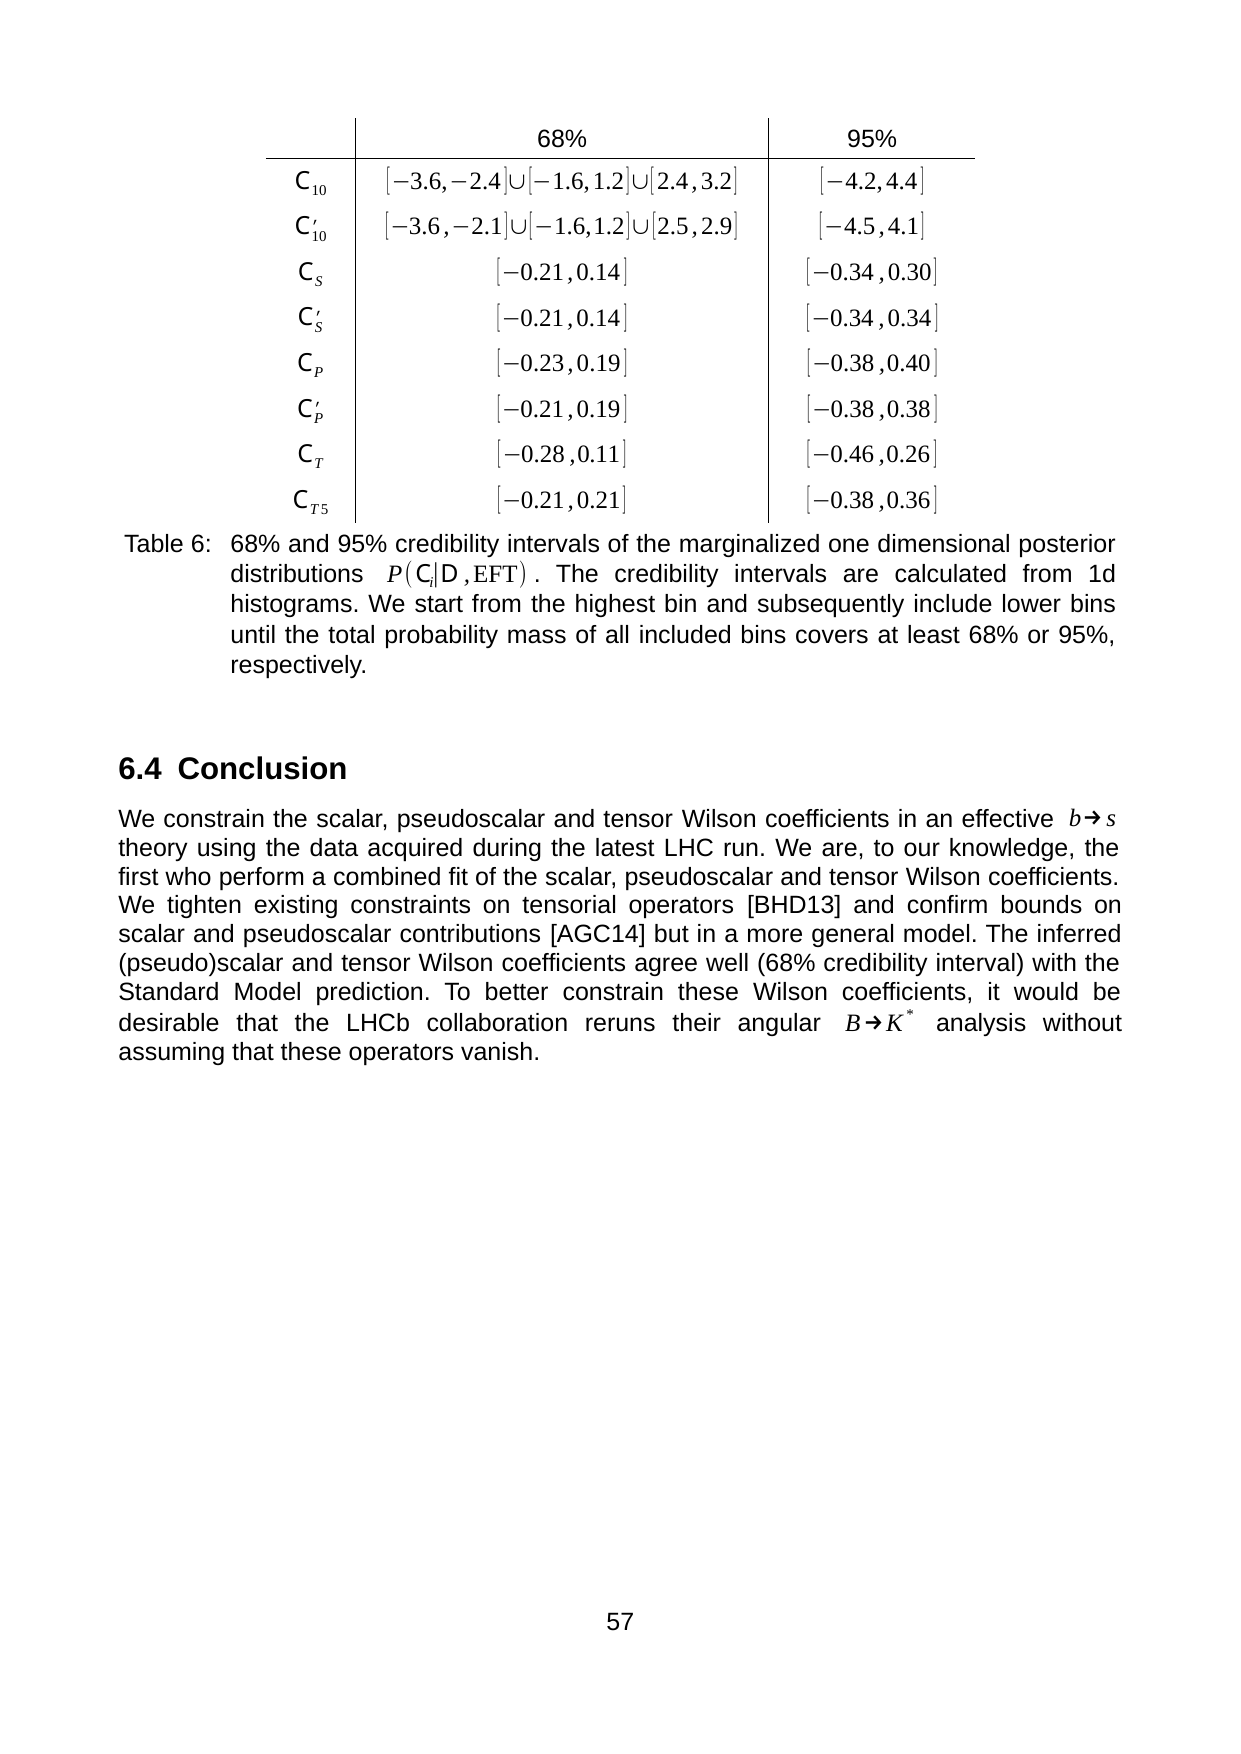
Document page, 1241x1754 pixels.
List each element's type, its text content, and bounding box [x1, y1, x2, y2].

table_cell [975, 204, 1123, 249]
table_cell [118, 204, 266, 249]
table_cell [266, 250, 355, 295]
table_cell [118, 341, 266, 386]
table_cell [266, 159, 355, 204]
table_cell [356, 386, 768, 432]
table_cell [356, 295, 768, 341]
table_cell [975, 295, 1123, 341]
table_cell [769, 250, 975, 295]
table_cell [118, 432, 266, 477]
table_cell [769, 478, 975, 523]
table_cell [975, 386, 1123, 432]
table_cell [975, 158, 1123, 204]
table_cell [266, 432, 355, 477]
table_cell [769, 386, 975, 432]
table_cell [975, 478, 1123, 523]
table_cell [266, 386, 355, 432]
table_header 68% [356, 118, 768, 158]
table_cell [266, 478, 355, 523]
table_cell [769, 341, 975, 386]
table_header [266, 118, 355, 158]
table_cell [118, 158, 266, 204]
subtitle Conclusion [118, 750, 1122, 786]
table_cell [118, 386, 266, 432]
text We constrain the scalar, pseudoscalar and tensor Wilson coefficients in an effective theory using the data acquired during the latest LHC run. We are, to our knowledge, the first who perform a combined fit of the scalar, pseudoscalar and tensor Wilson coefficients. We tighten existing constraints on tensorial operators [BHD13] and confirm bounds on scalar and pseudoscalar contributions [AGC14] but in a more general model. The inferred (pseudo)scalar and tensor Wilson coefficients agree well (68% credibility interval) with the Standard Model prediction. To better constrain these Wilson coefficients, it would be desirable that the LHCb collaboration reruns their angular analysis without assuming that these operators vanish. [118, 804, 1122, 1066]
table_cell [266, 295, 355, 341]
table_cell [266, 204, 355, 249]
table_cell [356, 341, 768, 386]
table_header [118, 118, 266, 158]
table_cell [356, 159, 768, 204]
table_cell [356, 478, 768, 523]
table_cell [266, 341, 355, 386]
table_cell [356, 432, 768, 477]
table_cell [356, 250, 768, 295]
table_cell [769, 204, 975, 249]
table_cell [118, 250, 266, 295]
table_cell [118, 295, 266, 341]
table_header 95% [769, 118, 975, 158]
table_cell [769, 295, 975, 341]
table_cell [118, 478, 266, 523]
table_cell Table 6: 68% and 95% credibility intervals of the marginalized one dimensional posterior distributions . The credibility intervals are calculated from 1d histograms. We start from the highest bin and subsequently include lower bins until the total probability mass of all included bins covers at least 68% or 95%, respectively. [118, 523, 1123, 744]
table_cell [769, 159, 975, 204]
table_cell [975, 341, 1123, 386]
table_cell [975, 432, 1123, 477]
table_cell [356, 204, 768, 249]
table_header [975, 118, 1123, 158]
table_cell [769, 432, 975, 477]
table_cell [975, 250, 1123, 295]
